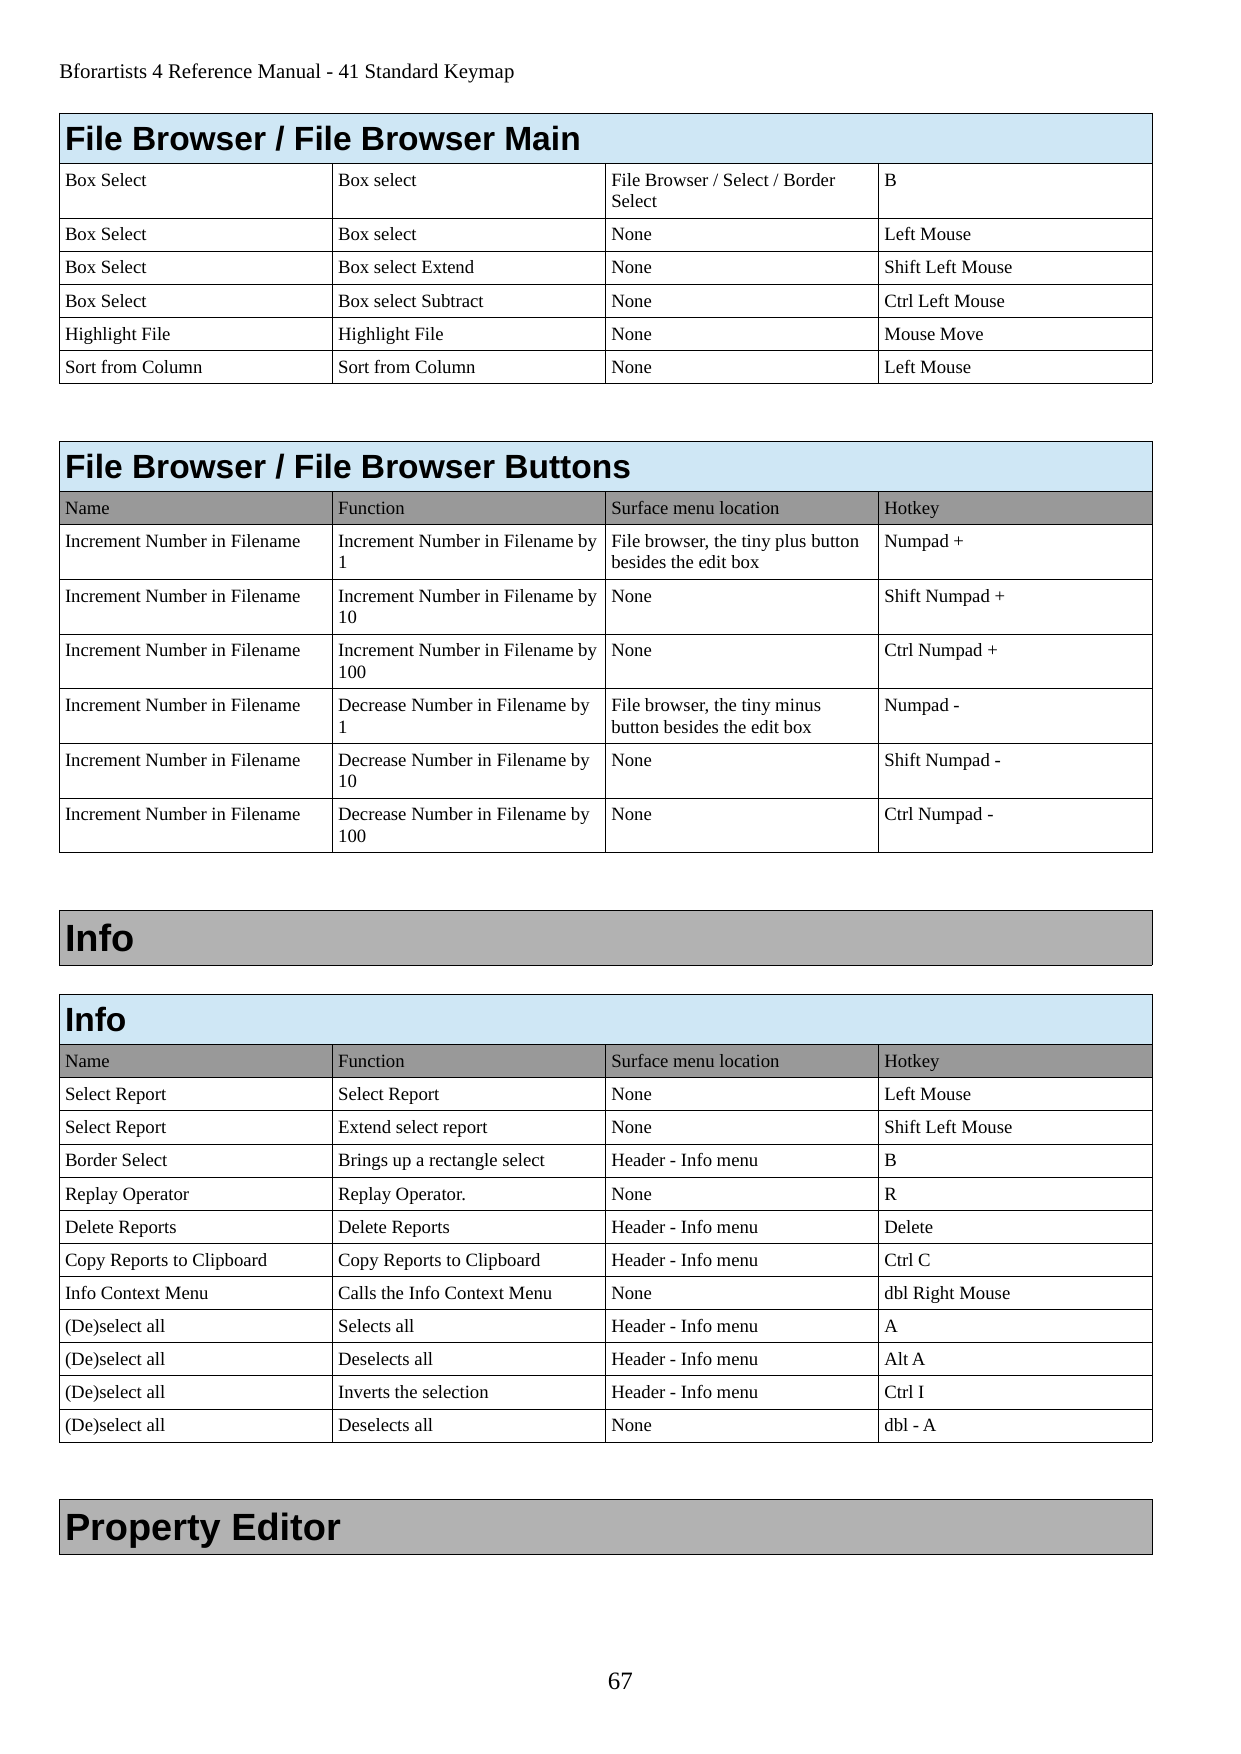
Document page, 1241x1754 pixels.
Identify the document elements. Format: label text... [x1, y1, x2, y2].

table_cell Left Mouse [879, 1078, 1152, 1110]
table_cell Increment Number in Filename [60, 799, 332, 852]
table_cell Shift Left Mouse [879, 252, 1152, 284]
table_cell Decrease Number in Filename by 10 [333, 744, 605, 797]
table_cell Numpad - [879, 689, 1152, 743]
table_cell Sort from Column [333, 351, 605, 383]
table_header Info [60, 911, 1152, 965]
table_cell Ctrl Numpad + [879, 635, 1152, 688]
table_cell Deselects all [333, 1343, 605, 1375]
table_cell File Browser / Select / Border Select [606, 164, 878, 217]
table_cell None [606, 580, 878, 633]
table_cell dbl Right Mouse [879, 1277, 1152, 1309]
table_cell Box Select [60, 219, 332, 251]
table_cell Ctrl C [879, 1244, 1152, 1276]
table_cell (De)select all [60, 1310, 332, 1342]
table_cell Box select [333, 219, 605, 251]
table_cell Brings up a rectangle select [333, 1145, 605, 1177]
table_cell Box Select [60, 164, 332, 217]
table_cell Sort from Column [60, 351, 332, 383]
table_cell Box select Extend [333, 252, 605, 284]
table_cell Delete Reports [333, 1211, 605, 1243]
table_cell Select Report [333, 1078, 605, 1110]
table_cell Header - Info menu [606, 1310, 878, 1342]
table_cell Header - Info menu [606, 1244, 878, 1276]
table_cell None [606, 1410, 878, 1442]
table_cell Increment Number in Filename [60, 635, 332, 688]
table_cell Increment Number in Filename [60, 689, 332, 743]
table_cell Hotkey [879, 492, 1152, 524]
table_cell File browser, the tiny plus button besides the edit box [606, 525, 878, 579]
table_cell Select Report [60, 1078, 332, 1110]
table_header Info [60, 995, 1152, 1044]
table_cell Border Select [60, 1145, 332, 1177]
table_cell Function [333, 492, 605, 524]
table_cell None [606, 252, 878, 284]
table_cell Header - Info menu [606, 1343, 878, 1375]
table_cell Name [60, 492, 332, 524]
table_cell Hotkey [879, 1045, 1152, 1077]
table_cell Left Mouse [879, 219, 1152, 251]
table_cell Highlight File [333, 318, 605, 350]
table_cell Ctrl Left Mouse [879, 285, 1152, 317]
table_cell Header - Info menu [606, 1376, 878, 1408]
table_cell None [606, 351, 878, 383]
table_cell Extend select report [333, 1111, 605, 1143]
table_cell None [606, 1277, 878, 1309]
table_cell Increment Number in Filename [60, 580, 332, 633]
table_cell None [606, 799, 878, 852]
table_cell Ctrl I [879, 1376, 1152, 1408]
table_cell Box select [333, 164, 605, 217]
table_cell None [606, 285, 878, 317]
table_header File Browser / File Browser Main [60, 114, 1152, 163]
table_cell Decrease Number in Filename by 100 [333, 799, 605, 852]
table_cell Increment Number in Filename by 10 [333, 580, 605, 633]
table_cell File browser, the tiny minus button besides the edit box [606, 689, 878, 743]
table_cell Select Report [60, 1111, 332, 1143]
table_cell Decrease Number in Filename by 1 [333, 689, 605, 743]
table_cell Shift Numpad - [879, 744, 1152, 797]
table_header File Browser / File Browser Buttons [60, 442, 1152, 491]
table_cell B [879, 1145, 1152, 1177]
table_cell Info Context Menu [60, 1277, 332, 1309]
table_cell None [606, 1111, 878, 1143]
table_cell dbl - A [879, 1410, 1152, 1442]
table_cell None [606, 318, 878, 350]
table_cell Box select Subtract [333, 285, 605, 317]
table_cell Copy Reports to Clipboard [60, 1244, 332, 1276]
table_cell Deselects all [333, 1410, 605, 1442]
table_cell Shift Left Mouse [879, 1111, 1152, 1143]
table_cell Calls the Info Context Menu [333, 1277, 605, 1309]
table_cell Header - Info menu [606, 1145, 878, 1177]
table_cell A [879, 1310, 1152, 1342]
table_cell Delete [879, 1211, 1152, 1243]
table_cell Delete Reports [60, 1211, 332, 1243]
table_cell Surface menu location [606, 492, 878, 524]
table_cell Increment Number in Filename by 1 [333, 525, 605, 579]
table_cell Shift Numpad + [879, 580, 1152, 633]
table_header Property Editor [60, 1500, 1152, 1554]
table_cell Replay Operator. [333, 1178, 605, 1210]
table_cell Alt A [879, 1343, 1152, 1375]
table_cell Highlight File [60, 318, 332, 350]
table_cell Function [333, 1045, 605, 1077]
table_cell (De)select all [60, 1343, 332, 1375]
table_cell Increment Number in Filename [60, 744, 332, 797]
table_cell None [606, 1178, 878, 1210]
table_cell None [606, 1078, 878, 1110]
table_cell Surface menu location [606, 1045, 878, 1077]
table_cell Box Select [60, 285, 332, 317]
table_cell None [606, 219, 878, 251]
table_cell Ctrl Numpad - [879, 799, 1152, 852]
table_cell Selects all [333, 1310, 605, 1342]
table_cell Replay Operator [60, 1178, 332, 1210]
table_cell Increment Number in Filename [60, 525, 332, 579]
table_cell (De)select all [60, 1376, 332, 1408]
table_cell Header - Info menu [606, 1211, 878, 1243]
table_cell B [879, 164, 1152, 217]
table_cell Mouse Move [879, 318, 1152, 350]
table_cell Numpad + [879, 525, 1152, 579]
table_cell Inverts the selection [333, 1376, 605, 1408]
table_cell Increment Number in Filename by 100 [333, 635, 605, 688]
table_cell Left Mouse [879, 351, 1152, 383]
table_cell Box Select [60, 252, 332, 284]
table_cell Name [60, 1045, 332, 1077]
table_cell None [606, 635, 878, 688]
table_cell Copy Reports to Clipboard [333, 1244, 605, 1276]
table_cell None [606, 744, 878, 797]
table_cell (De)select all [60, 1410, 332, 1442]
table_cell R [879, 1178, 1152, 1210]
